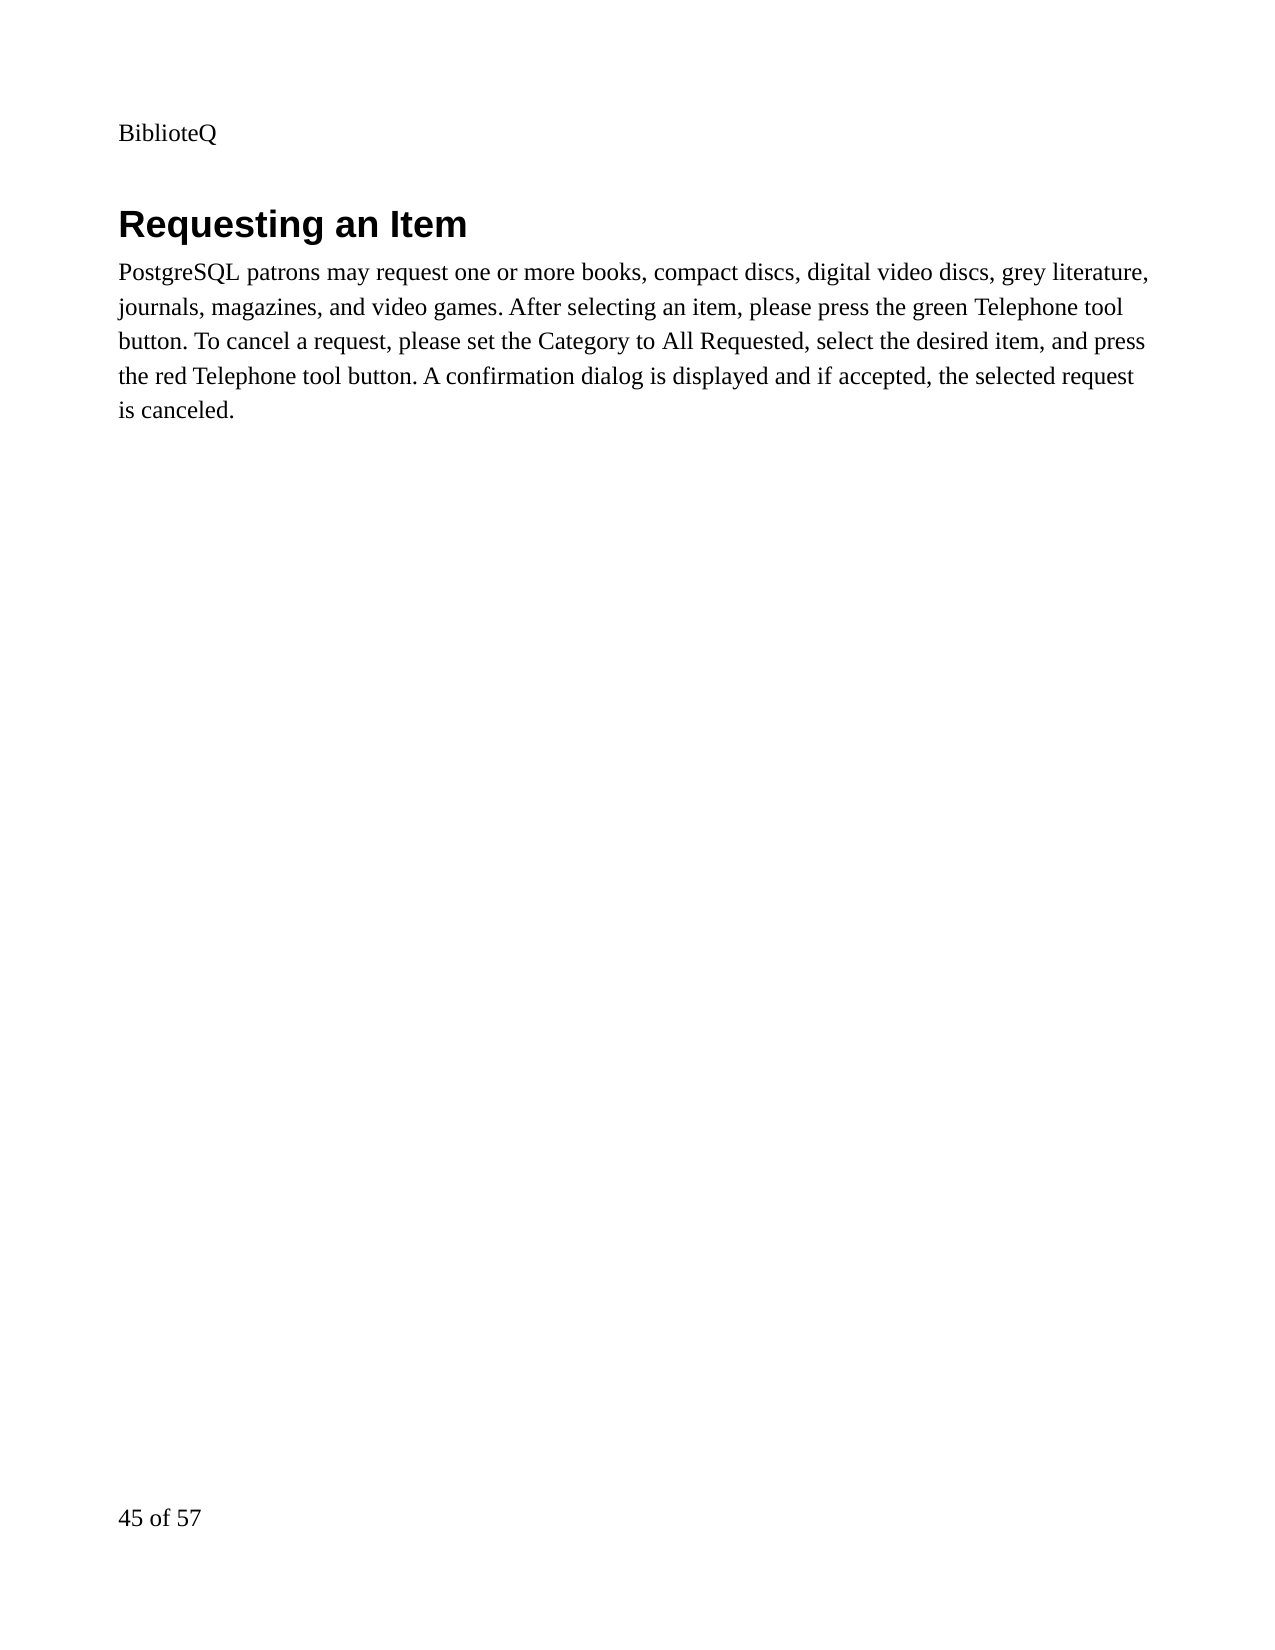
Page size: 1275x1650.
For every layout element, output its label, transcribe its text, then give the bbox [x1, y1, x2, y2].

subtitle Requesting an Item [118, 201, 1157, 245]
text PostgreSQL patrons may request one or more books, compact discs, digital video discs, grey literature, journals, magazines, and video games. After selecting an item, please press the green Telephone tool button. To cancel a request, please set the Category to All Requested, select the desired item, and press the red Telephone tool button. A confirmation dialog is displayed and if accepted, the selected request is canceled. [118, 257, 1157, 424]
